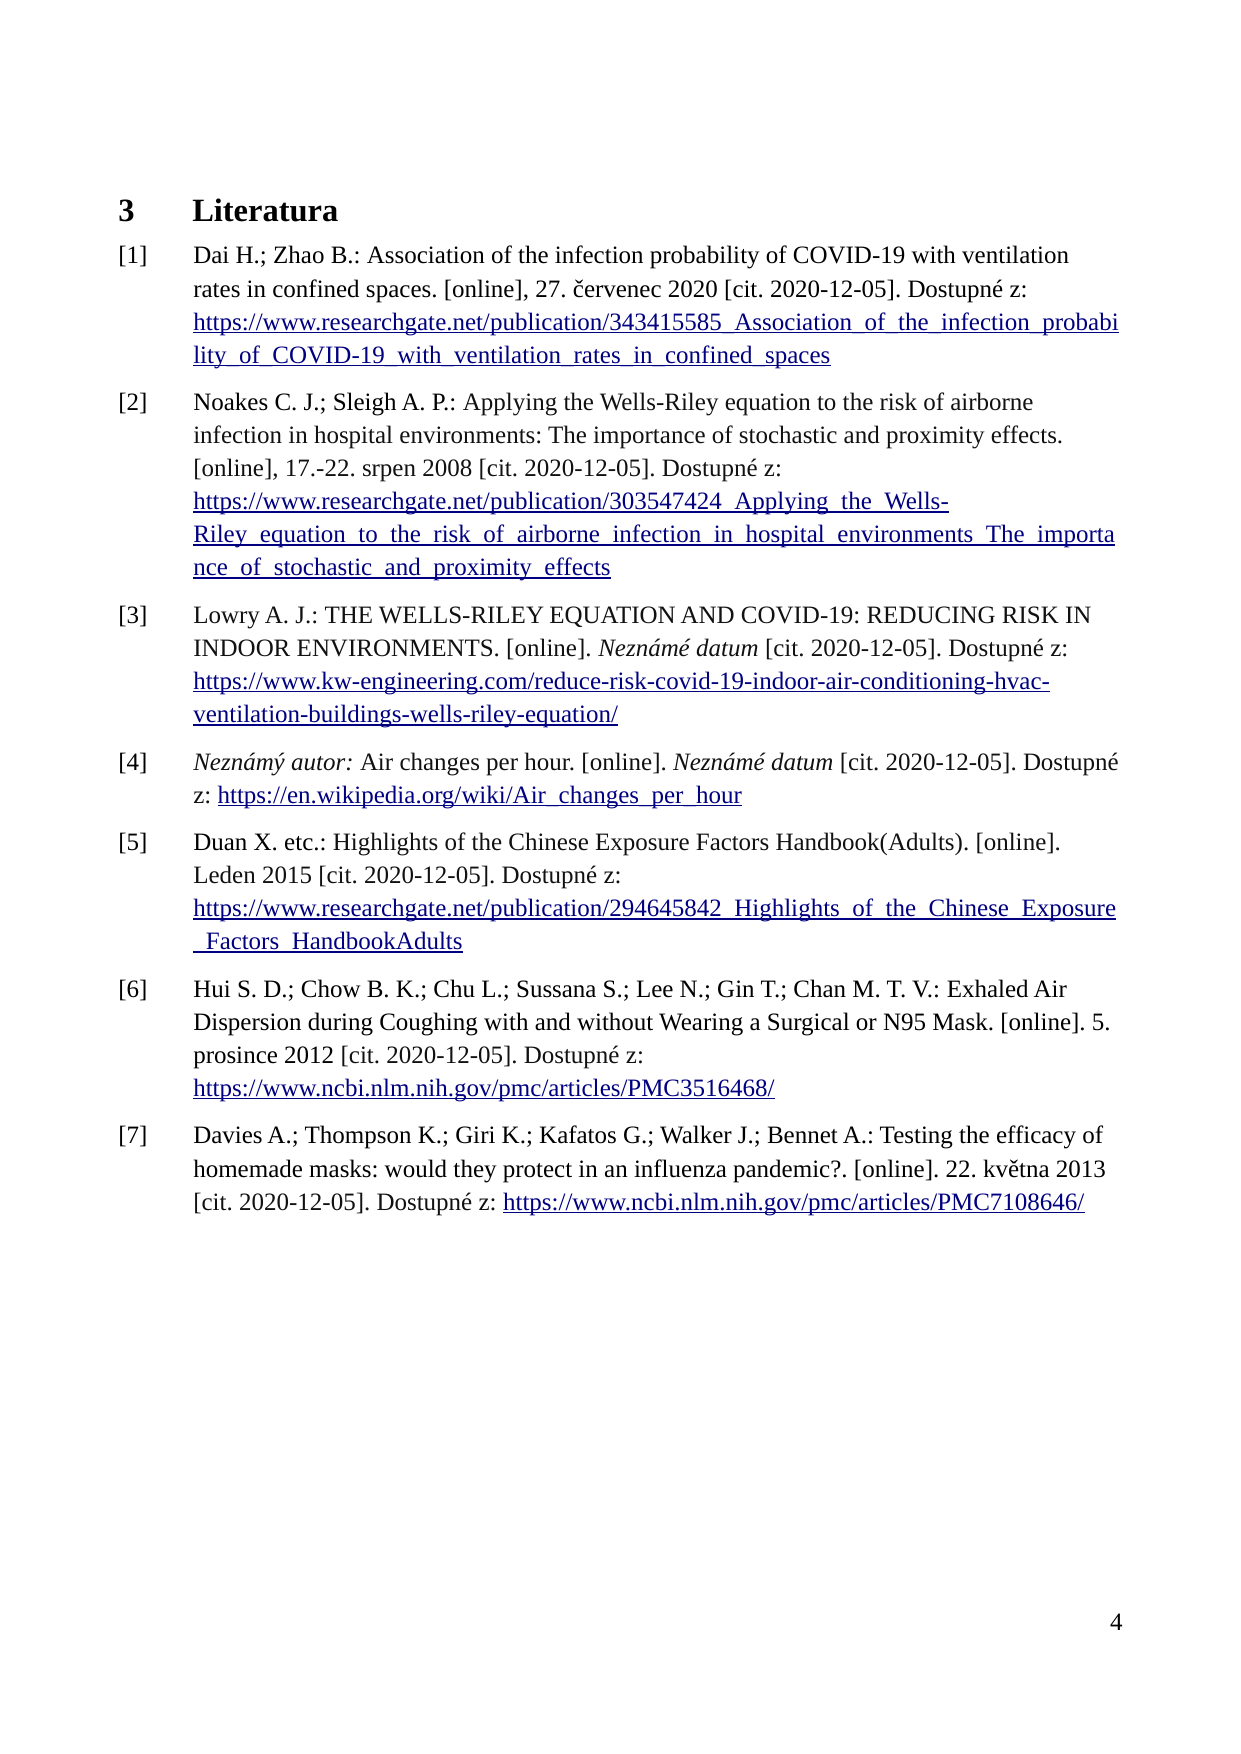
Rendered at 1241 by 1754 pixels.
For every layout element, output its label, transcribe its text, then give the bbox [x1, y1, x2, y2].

list Noakes C. J.; Sleigh A. P.: Applying the Wells-Riley equation to the risk of airborne infection in hospital environments: The importance of stochastic and proximity effects. [online], 17.-22. srpen 2008 [cit. 2020-12-05]. Dostupné z: https://www.researchgate.net/publication/303547424_Applying_the_Wells-Riley_equation_to_the_risk_of_airborne_infection_in_hospital_environments_The_importance_of_stochastic_and_proximity_effects [118, 387, 1122, 581]
list Neznámý autor: Air changes per hour. [online]. Neznámé datum [cit. 2020-12-05]. Dostupné z: https://en.wikipedia.org/wiki/Air_changes_per_hour [118, 747, 1122, 808]
subtitle Literatura [118, 191, 1122, 228]
list Lowry A. J.: THE WELLS-RILEY EQUATION AND COVID-19: REDUCING RISK IN INDOOR ENVIRONMENTS. [online]. Neznámé datum [cit. 2020-12-05]. Dostupné z: https://www.kw-engineering.com/reduce-risk-covid-19-indoor-air-conditioning-hvac-ventilation-buildings-wells-riley-equation/ [118, 600, 1122, 728]
list Dai H.; Zhao B.: Association of the infection probability of COVID-19 with ventilation rates in confined spaces. [online], 27. červenec 2020 [cit. 2020-12-05]. Dostupné z: https://www.researchgate.net/publication/343415585_Association_of_the_infection_probability_of_COVID-19_with_ventilation_rates_in_confined_spaces [118, 241, 1122, 368]
list Davies A.; Thompson K.; Giri K.; Kafatos G.; Walker J.; Bennet A.: Testing the efficacy of homemade masks: would they protect in an influenza pandemic?. [online]. 22. května 2013 [cit. 2020-12-05]. Dostupné z: https://www.ncbi.nlm.nih.gov/pmc/articles/PMC7108646/ [118, 1121, 1122, 1215]
list Hui S. D.; Chow B. K.; Chu L.; Sussana S.; Lee N.; Gin T.; Chan M. T. V.: Exhaled Air Dispersion during Coughing with and without Wearing a Surgical or N95 Mask. [online]. 5. prosince 2012 [cit. 2020-12-05]. Dostupné z: https://www.ncbi.nlm.nih.gov/pmc/articles/PMC3516468/ [118, 974, 1122, 1102]
list Duan X. etc.: Highlights of the Chinese Exposure Factors Handbook(Adults). [online]. Leden 2015 [cit. 2020-12-05]. Dostupné z: https://www.researchgate.net/publication/294645842_Highlights_of_the_Chinese_Exposure_Factors_HandbookAdults [118, 827, 1122, 955]
